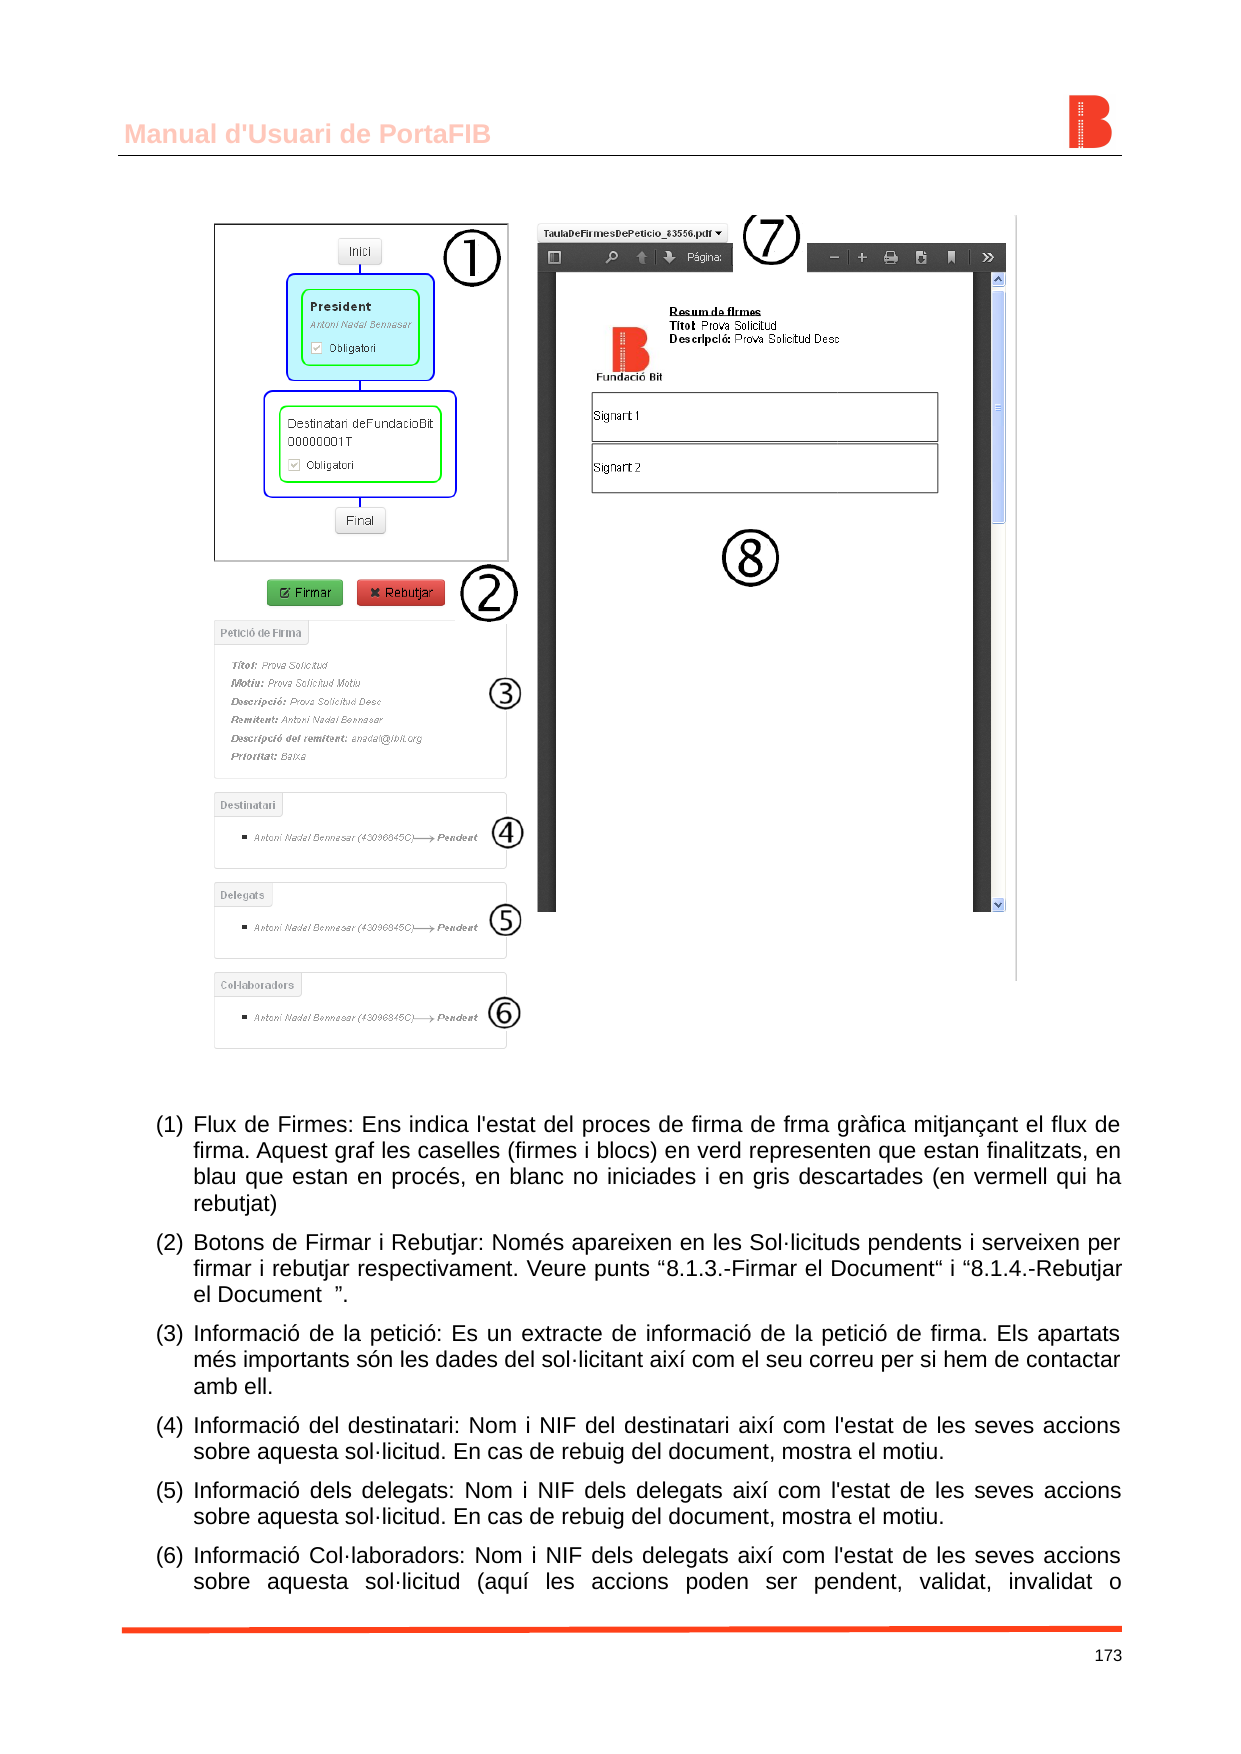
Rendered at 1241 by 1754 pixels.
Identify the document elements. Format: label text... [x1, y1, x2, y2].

picture [1063, 94, 1117, 150]
list Informació dels delegats: Nom i NIF dels delegats així com l'estat de les seves accions sobre aquesta sol·licitud. En cas de rebuig del document, mostra el motiu. [156, 1477, 1122, 1529]
list Informació de la petició: Es un extracte de informació de la petició de firma. Els apartats més importants són les dades del sol·licitant així com el seu correu per si hem de contactar amb ell. [156, 1320, 1122, 1399]
list Botons de Firmar i Rebutjar: Només apareixen en les Sol·licituds pendents i serveixen per firmar i rebutjar respectivament. Veure punts “8.1.3Firmar el Document“ i “8.1.4Rebutjar el Document ”. [156, 1228, 1122, 1307]
list Flux de Firmes: Ens indica l'estat del proces de firma de frma gràfica mitjançant el flux de firma. Aquest graf les caselles (firmes i blocs) en verd representen que estan finalitzats, en blau que estan en procés, en blanc no iniciades i en gris descartades (en vermell qui ha rebutjat) [156, 1111, 1122, 1216]
list Informació del destinatari: Nom i NIF del destinatari així com l'estat de les seves accions sobre aquesta sol·licitud. En cas de rebuig del document, mostra el motiu. [156, 1412, 1122, 1464]
picture [206, 215, 1034, 1060]
list Informació Col·laboradors: Nom i NIF dels delegats així com l'estat de les seves accions sobre aquesta sol·licitud (aquí les accions poden ser pendent, validat, invalidat o [156, 1542, 1122, 1595]
